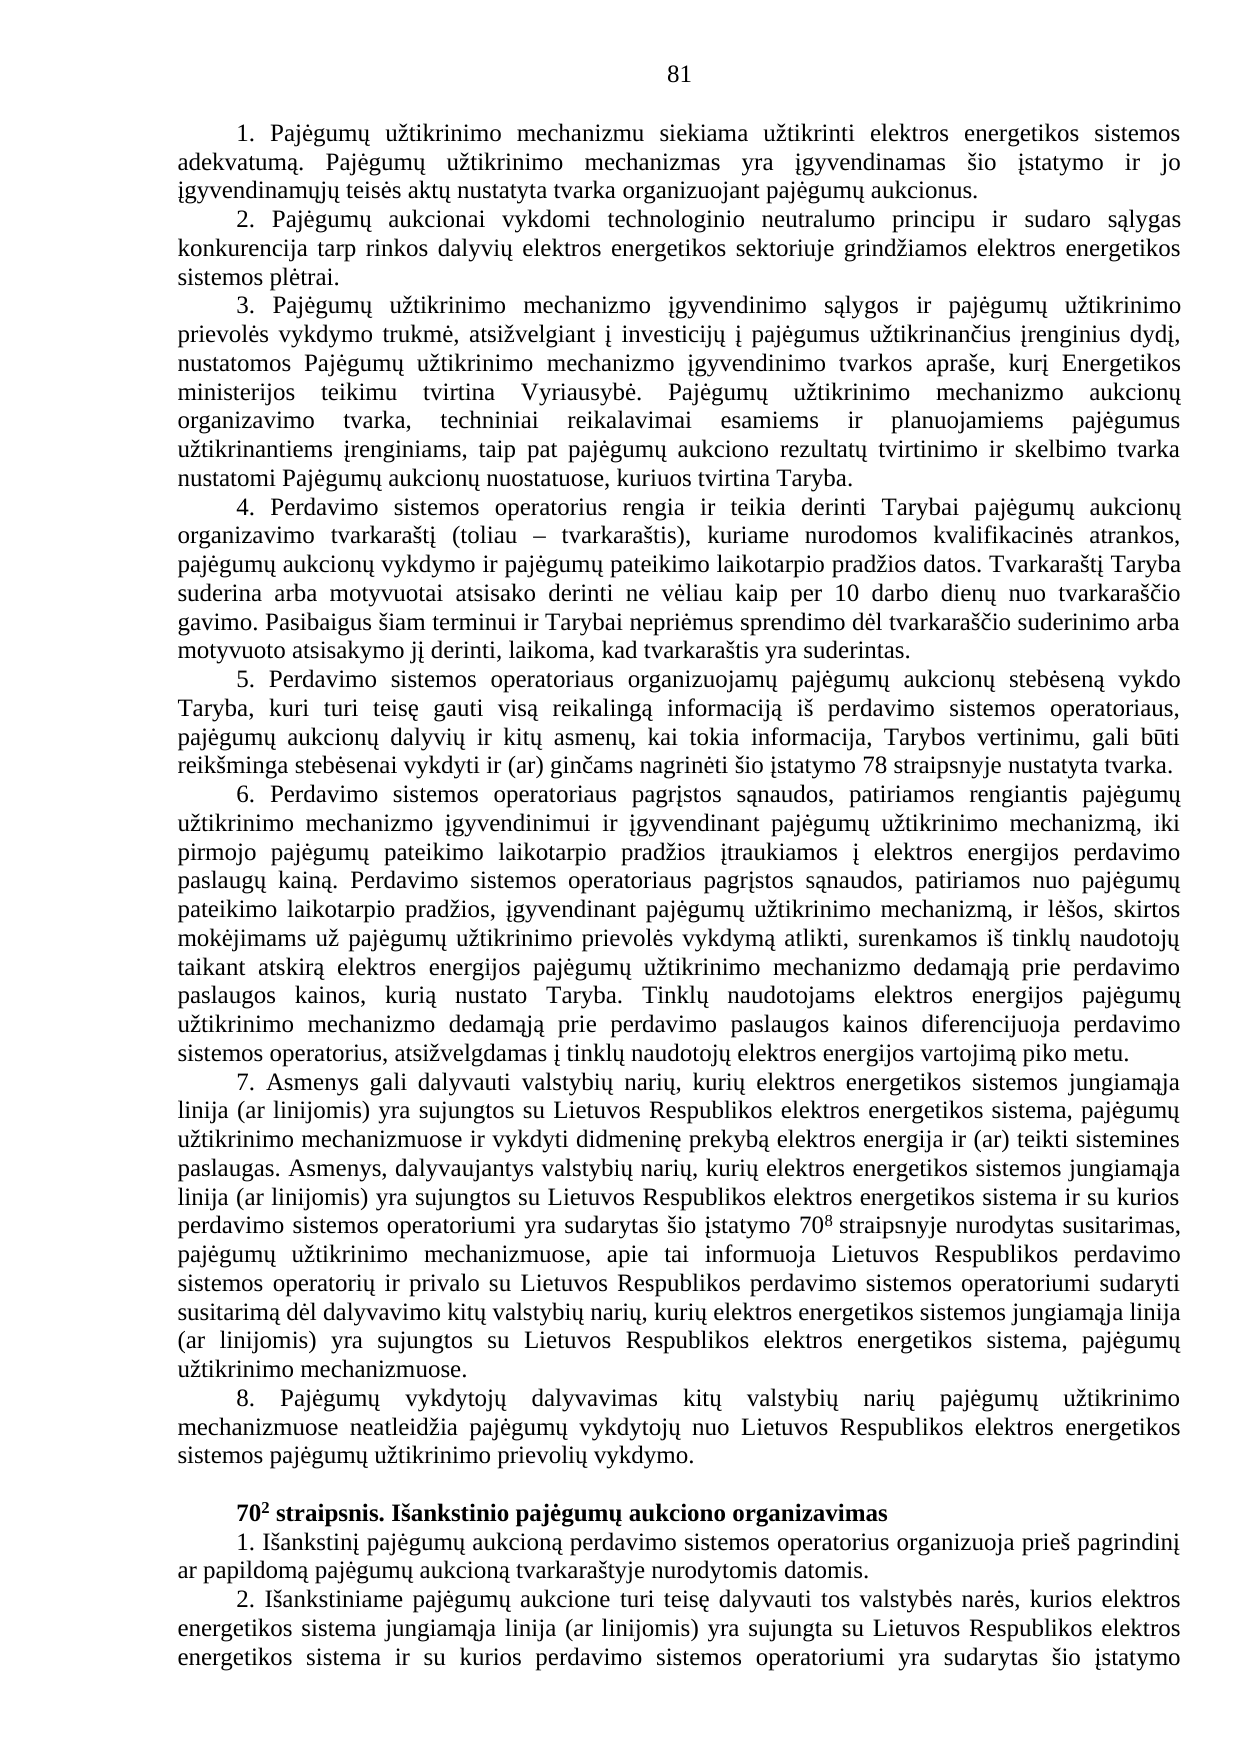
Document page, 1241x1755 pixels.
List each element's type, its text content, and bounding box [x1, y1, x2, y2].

text 702 straipsnis. Išankstinio pajėgumų aukciono organizavimas [177, 1498, 1181, 1527]
text 8. Pajėgumų vykdytojų dalyvavimas kitų valstybių narių pajėgumų užtikrinimo mechanizmuose neatleidžia pajėgumų vykdytojų nuo Lietuvos Respublikos elektros energetikos sistemos pajėgumų užtikrinimo prievolių vykdymo. [177, 1383, 1181, 1469]
text 2. Išankstiniame pajėgumų aukcione turi teisę dalyvauti tos valstybės narės, kurios elektros energetikos sistema jungiamąja linija (ar linijomis) yra sujungta su Lietuvos Respublikos elektros energetikos sistema ir su kurios perdavimo sistemos operatoriumi yra sudarytas šio įstatymo [177, 1584, 1181, 1671]
text 7. Asmenys gali dalyvauti valstybių narių, kurių elektros energetikos sistemos jungiamąja linija (ar linijomis) yra sujungtos su Lietuvos Respublikos elektros energetikos sistema, pajėgumų užtikrinimo mechanizmuose ir vykdyti didmeninę prekybą elektros energija ir (ar) teikti sistemines paslaugas. Asmenys, dalyvaujantys valstybių narių, kurių elektros energetikos sistemos jungiamąja linija (ar linijomis) yra sujungtos su Lietuvos Respublikos elektros energetikos sistema ir su kurios perdavimo sistemos operatoriumi yra sudarytas šio įstatymo 708 straipsnyje nurodytas susitarimas, pajėgumų užtikrinimo mechanizmuose, apie tai informuoja Lietuvos Respublikos perdavimo sistemos operatorių ir privalo su Lietuvos Respublikos perdavimo sistemos operatoriumi sudaryti susitarimą dėl dalyvavimo kitų valstybių narių, kurių elektros energetikos sistemos jungiamąja linija (ar linijomis) yra sujungtos su Lietuvos Respublikos elektros energetikos sistema, pajėgumų užtikrinimo mechanizmuose. [177, 1067, 1181, 1383]
text 2. Pajėgumų aukcionai vykdomi technologinio neutralumo principu ir sudaro sąlygas konkurencija tarp rinkos dalyvių elektros energetikos sektoriuje grindžiamos elektros energetikos sistemos plėtrai. [177, 204, 1181, 291]
text 1. Pajėgumų užtikrinimo mechanizmu siekiama užtikrinti elektros energetikos sistemos adekvatumą. Pajėgumų užtikrinimo mechanizmas yra įgyvendinamas šio įstatymo ir jo įgyvendinamųjų teisės aktų nustatyta tvarka organizuojant pajėgumų aukcionus. [177, 118, 1181, 204]
text 5. Perdavimo sistemos operatoriaus organizuojamų pajėgumų aukcionų stebėseną vykdo Taryba, kuri turi teisę gauti visą reikalingą informaciją iš perdavimo sistemos operatoriaus, pajėgumų aukcionų dalyvių ir kitų asmenų, kai tokia informacija, Tarybos vertinimu, gali būti reikšminga stebėsenai vykdyti ir (ar) ginčams nagrinėti šio įstatymo 78 straipsnyje nustatyta tvarka. [177, 664, 1181, 779]
text 3. Pajėgumų užtikrinimo mechanizmo įgyvendinimo sąlygos ir pajėgumų užtikrinimo prievolės vykdymo trukmė, atsižvelgiant į investicijų į pajėgumus užtikrinančius įrenginius dydį, nustatomos Pajėgumų užtikrinimo mechanizmo įgyvendinimo tvarkos apraše, kurį Energetikos ministerijos teikimu tvirtina Vyriausybė. Pajėgumų užtikrinimo mechanizmo aukcionų organizavimo tvarka, techniniai reikalavimai esamiems ir planuojamiems pajėgumus užtikrinantiems įrenginiams, taip pat pajėgumų aukciono rezultatų tvirtinimo ir skelbimo tvarka nustatomi Pajėgumų aukcionų nuostatuose, kuriuos tvirtina Taryba. [177, 291, 1181, 492]
text 1. Išankstinį pajėgumų aukcioną perdavimo sistemos operatorius organizuoja prieš pagrindinį ar papildomą pajėgumų aukcioną tvarkaraštyje nurodytomis datomis. [177, 1527, 1181, 1584]
text 4. Perdavimo sistemos operatorius rengia ir teikia derinti Tarybai pajėgumų aukcionų organizavimo tvarkaraštį (toliau – tvarkaraštis), kuriame nurodomos kvalifikacinės atrankos, pajėgumų aukcionų vykdymo ir pajėgumų pateikimo laikotarpio pradžios datos. Tvarkaraštį Taryba suderina arba motyvuotai atsisako derinti ne vėliau kaip per 10 darbo dienų nuo tvarkaraščio gavimo. Pasibaigus šiam terminui ir Tarybai nepriėmus sprendimo dėl tvarkaraščio suderinimo arba motyvuoto atsisakymo jį derinti, laikoma, kad tvarkaraštis yra suderintas. [177, 492, 1181, 664]
text 6. Perdavimo sistemos operatoriaus pagrįstos sąnaudos, patiriamos rengiantis pajėgumų užtikrinimo mechanizmo įgyvendinimui ir įgyvendinant pajėgumų užtikrinimo mechanizmą, iki pirmojo pajėgumų pateikimo laikotarpio pradžios įtraukiamos į elektros energijos perdavimo paslaugų kainą. Perdavimo sistemos operatoriaus pagrįstos sąnaudos, patiriamos nuo pajėgumų pateikimo laikotarpio pradžios, įgyvendinant pajėgumų užtikrinimo mechanizmą, ir lėšos, skirtos mokėjimams už pajėgumų užtikrinimo prievolės vykdymą atlikti, surenkamos iš tinklų naudotojų taikant atskirą elektros energijos pajėgumų užtikrinimo mechanizmo dedamąją prie perdavimo paslaugos kainos, kurią nustato Taryba. Tinklų naudotojams elektros energijos pajėgumų užtikrinimo mechanizmo dedamąją prie perdavimo paslaugos kainos diferencijuoja perdavimo sistemos operatorius, atsižvelgdamas į tinklų naudotojų elektros energijos vartojimą piko metu. [177, 779, 1181, 1067]
